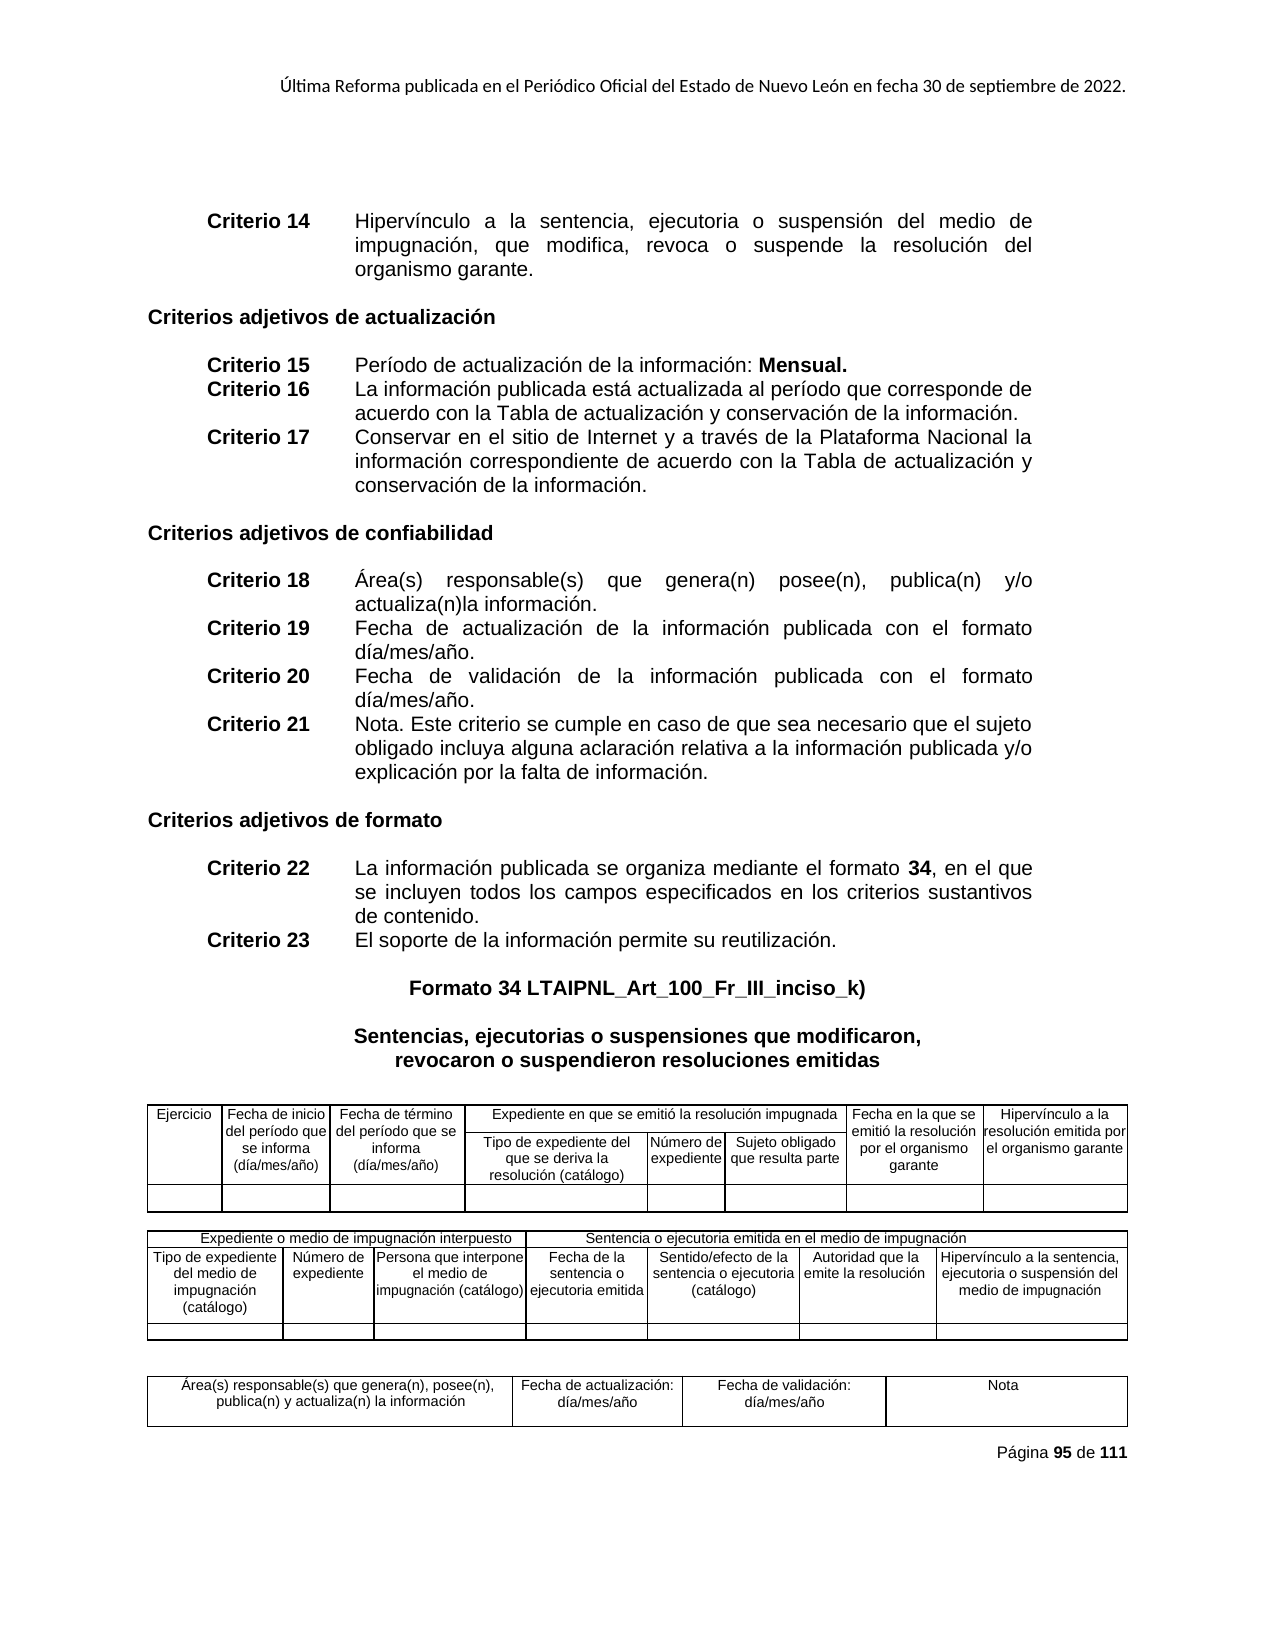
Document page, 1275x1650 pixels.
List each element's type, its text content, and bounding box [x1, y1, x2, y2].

table_cell [800, 1324, 936, 1339]
text Criterio 20 Fecha de validación de la información publicada con el formato día/mes/año. [207, 664, 1033, 712]
table_cell [527, 1324, 647, 1339]
table_cell Autoridad que la emite la resolución [800, 1248, 936, 1323]
table_cell Persona que interpone el medio de impugnación (catálogo) [375, 1248, 525, 1323]
table_cell [284, 1324, 373, 1339]
text Criterios adjetivos de actualización [148, 305, 1127, 329]
table_header Hipervínculo a la resolución emitida por el organismo garante [984, 1106, 1127, 1184]
text Criterio 16 La información publicada está actualizada al período que corresponde de acuerdo con la Tabla de actualización y conservación de la información. [207, 377, 1033, 424]
text Criterio 21 Nota. Este criterio se cumple en caso de que sea necesario que el sujeto obligado incluya alguna aclaración relativa a la información publicada y/o explicación por la falta de información. [207, 712, 1033, 784]
table_cell [726, 1185, 846, 1211]
table_cell Tipo de expediente del que se deriva la resolución (catálogo) [466, 1133, 647, 1184]
table_cell [984, 1185, 1127, 1211]
table_header Expediente en que se emitió la resolución impugnada [466, 1106, 846, 1132]
table_cell Número de expediente [648, 1133, 724, 1184]
table_header Fecha de validación: día/mes/año [683, 1377, 885, 1426]
table_header Fecha de término del período que se informa (día/mes/año) [331, 1106, 464, 1184]
table_cell [847, 1185, 983, 1211]
table_header Fecha de actualización: día/mes/año [513, 1377, 682, 1426]
table_header Área(s) responsable(s) que genera(n), posee(n), publica(n) y actualiza(n) la información [148, 1377, 512, 1426]
table_cell Sujeto obligado que resulta parte [726, 1133, 846, 1184]
table_cell [223, 1185, 329, 1211]
table_cell Hipervínculo a la sentencia, ejecutoria o suspensión del medio de impugnación [937, 1248, 1127, 1323]
table_cell [375, 1324, 525, 1339]
table_cell Número de expediente [284, 1248, 373, 1323]
table_cell [466, 1185, 647, 1211]
text revocaron o suspendieron resoluciones emitidas [148, 1047, 1127, 1071]
table_cell [148, 1324, 282, 1339]
table_cell Fecha de la sentencia o ejecutoria emitida [527, 1248, 647, 1323]
table_header Expediente o medio de impugnación interpuesto [148, 1232, 525, 1247]
text Criterio 22 La información publicada se organiza mediante el formato 34, en el que se incluyen todos los campos especificados en los criterios sustantivos de contenido. [207, 856, 1033, 928]
table_header Fecha de inicio del período que se informa (día/mes/año) [223, 1106, 329, 1184]
table_cell [648, 1185, 724, 1211]
table_cell [148, 1185, 221, 1211]
table_cell Tipo de expediente del medio de impugnación (catálogo) [148, 1248, 282, 1323]
table_cell Sentido/efecto de la sentencia o ejecutoria (catálogo) [648, 1248, 799, 1323]
text Sentencias, ejecutorias o suspensiones que modificaron, [148, 1023, 1127, 1047]
table_cell [648, 1324, 799, 1339]
text Criterio 17 Conservar en el sitio de Internet y a través de la Plataforma Nacional la información correspondiente de acuerdo con la Tabla de actualización y conservación de la información. [207, 424, 1033, 496]
table_cell [937, 1324, 1127, 1339]
text Formato 34 LTAIPNL_Art_100_Fr_III_inciso_k) [148, 976, 1127, 999]
table_header Sentencia o ejecutoria emitida en el medio de impugnación [527, 1232, 1127, 1247]
table_header Fecha en la que se emitió la resolución por el organismo garante [847, 1106, 983, 1184]
text Criterio 18 Área(s) responsable(s) que genera(n) posee(n), publica(n) y/o actualiza(n)la información. [207, 568, 1033, 616]
text Criterio 14 Hipervínculo a la sentencia, ejecutoria o suspensión del medio de impugnación, que modifica, revoca o suspende la resolución del organismo garante. [207, 209, 1033, 281]
table_cell [331, 1185, 464, 1211]
text Criterios adjetivos de formato [148, 808, 1127, 832]
text Criterios adjetivos de confiabilidad [148, 520, 1127, 544]
text Criterio 23 El soporte de la información permite su reutilización. [207, 928, 1033, 952]
table_header Nota [887, 1377, 1127, 1426]
text Criterio 15 Período de actualización de la información: Mensual. [207, 353, 1033, 377]
text Criterio 19 Fecha de actualización de la información publicada con el formato día/mes/año. [207, 616, 1033, 664]
table_header Ejercicio [148, 1106, 221, 1184]
